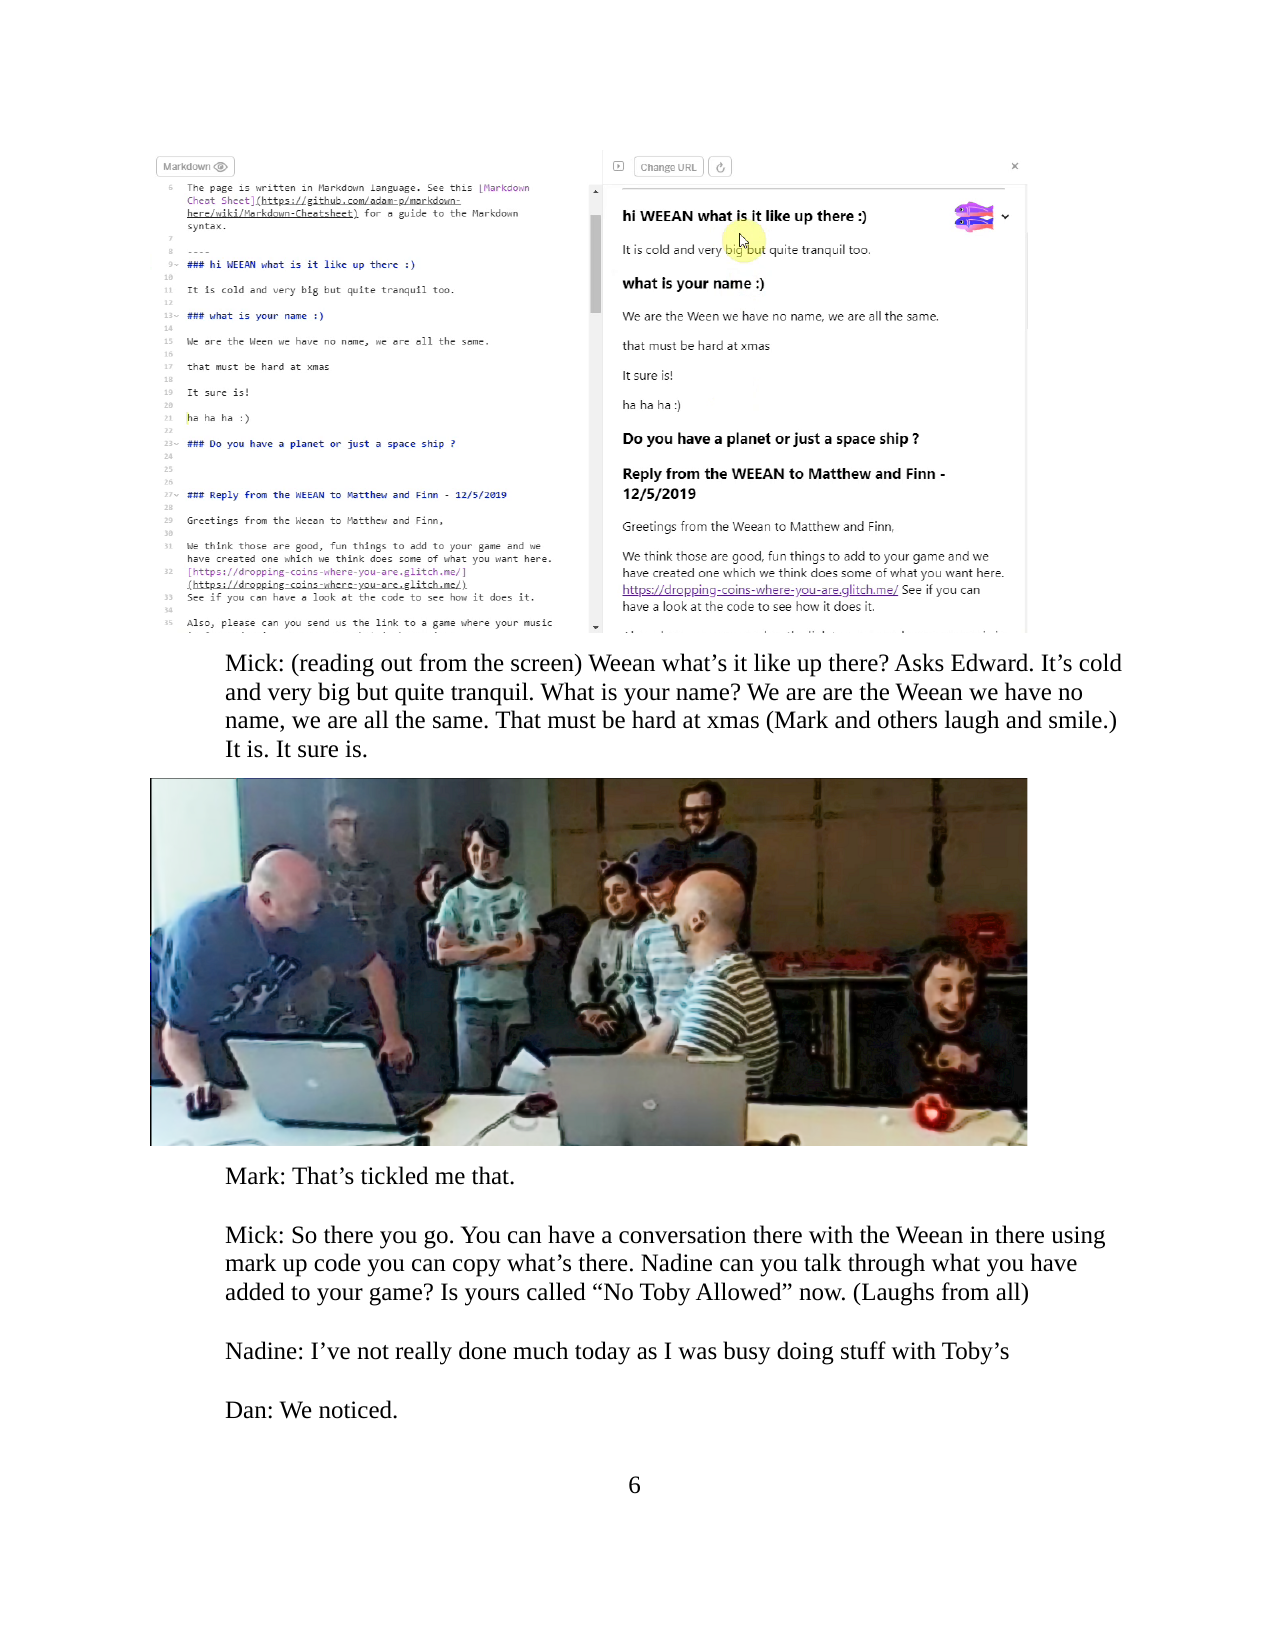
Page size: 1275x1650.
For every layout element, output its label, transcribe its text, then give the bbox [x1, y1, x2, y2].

text Mark: That’s tickled me that. [225, 1161, 1125, 1190]
text Mick: So there you go. You can have a conversation there with the Weean in there using mark up code you can copy what’s there. Nadine can you talk through what you have added to your game? Is yours called “No Toby Allowed” now. (Laughs from all) [225, 1220, 1125, 1306]
text Mick: (reading out from the screen) Weean what’s it like up there? Asks Edward. It’s cold and very big but quite tranquil. What is your name? We are are the Weean we have no name, we are all the same. That must be hard at xmas (Mark and others laugh and smile.) It is. It sure is. [225, 648, 1125, 763]
text Dan: We noticed. [225, 1395, 1125, 1423]
picture [150, 778, 1028, 1146]
picture [150, 150, 1028, 633]
text Nadine: I’ve not really done much today as I was busy doing stuff with Toby’s [225, 1336, 1125, 1365]
